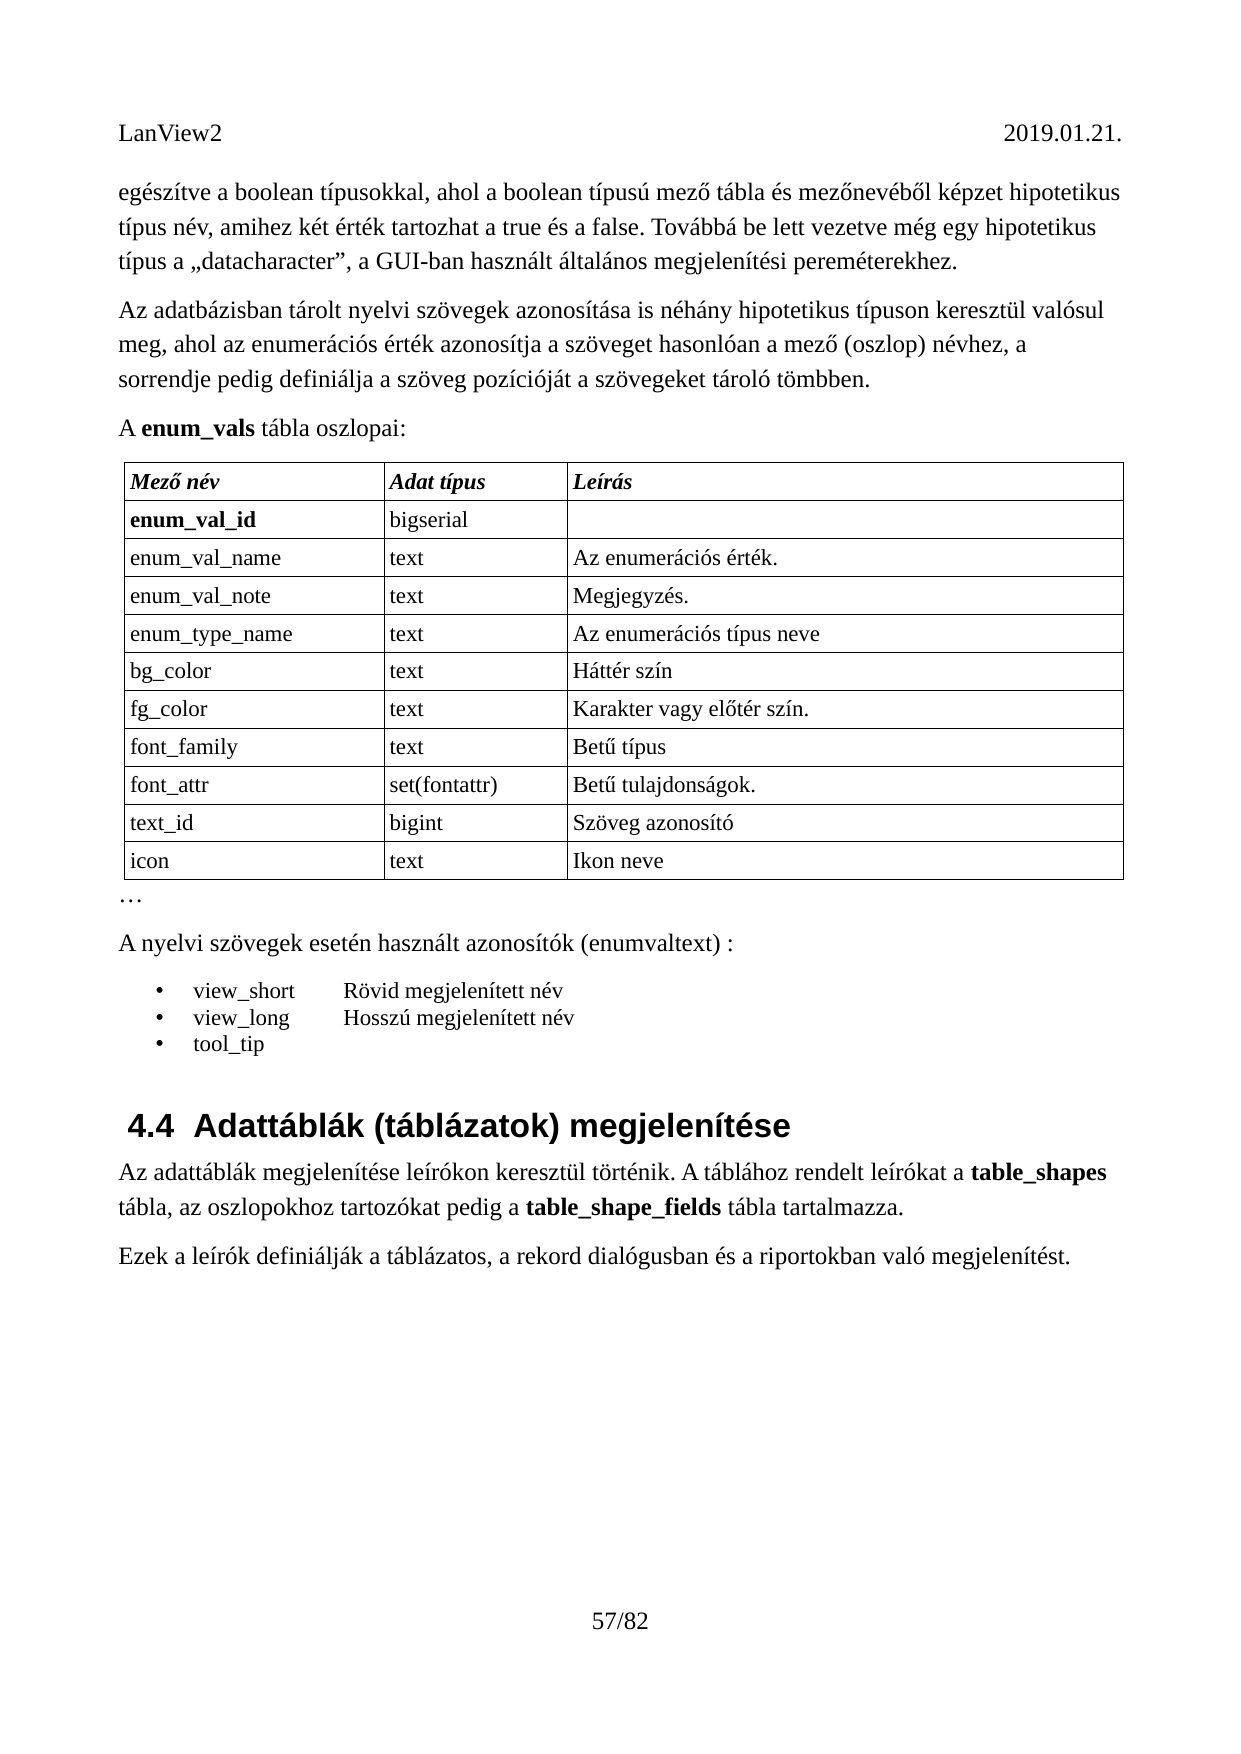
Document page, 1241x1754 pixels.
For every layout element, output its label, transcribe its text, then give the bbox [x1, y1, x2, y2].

table_cell bigint [385, 805, 567, 841]
table_cell text [385, 653, 567, 690]
table_cell enum_val_name [125, 539, 384, 576]
text Az adattáblák megjelenítése leírókon keresztül történik. A táblához rendelt leírókat a table_shapes tábla, az oszlopokhoz tartozókat pedig a table_shape_fields tábla tartalmazza. [118, 1157, 1122, 1221]
table_cell Betű tulajdonságok. [568, 767, 1123, 803]
list view_short Rövid megjelenített név [156, 977, 1122, 1004]
table_cell fg_color [125, 691, 384, 728]
subtitle Adattáblák (táblázatok) megjelenítése [118, 1106, 1122, 1145]
list tool_tip [156, 1030, 1122, 1057]
table_cell Ikon neve [568, 842, 1123, 879]
table_cell Karakter vagy előtér szín. [568, 691, 1123, 728]
table_cell icon [125, 842, 384, 879]
table_cell set(fontattr) [385, 767, 567, 803]
table_cell text [385, 691, 567, 728]
table_cell text [385, 615, 567, 652]
table_cell Az enumerációs érték. [568, 539, 1123, 576]
text Az adatbázisban tárolt nyelvi szövegek azonosítása is néhány hipotetikus típuson keresztül valósul meg, ahol az enumerációs érték azonosítja a szöveget hasonlóan a mező (oszlop) névhez, a sorrendje pedig definiálja a szöveg pozícióját a szövegeket tároló tömbben. [118, 295, 1122, 393]
table_header Adat típus [385, 463, 567, 500]
table_cell enum_val_id [125, 501, 384, 538]
text A enum_vals tábla oszlopai: [118, 413, 1122, 442]
table_header Leírás [568, 463, 1123, 500]
table_cell enum_type_name [125, 615, 384, 652]
text egészítve a boolean típusokkal, ahol a boolean típusú mező tábla és mezőnevéből képzet hipotetikus típus név, amihez két érték tartozhat a true és a false. Továbbá be lett vezetve még egy hipotetikus típus a „datacharacter”, a GUI-ban használt általános megjelenítési pereméterekhez. [118, 177, 1122, 275]
table_cell Betű típus [568, 729, 1123, 766]
text A nyelvi szövegek esetén használt azonosítók (enumvaltext) : [118, 928, 1122, 957]
table_cell text [385, 577, 567, 614]
table_cell Háttér szín [568, 653, 1123, 690]
table_cell font_attr [125, 767, 384, 803]
table_cell Megjegyzés. [568, 577, 1123, 614]
table_cell bg_color [125, 653, 384, 690]
table_cell [568, 501, 1123, 538]
table_cell font_family [125, 729, 384, 766]
table_cell Az enumerációs típus neve [568, 615, 1123, 652]
table_cell text [385, 842, 567, 879]
table_cell bigserial [385, 501, 567, 538]
text … [118, 879, 1122, 908]
table_cell Szöveg azonosító [568, 805, 1123, 841]
table_cell text [385, 539, 567, 576]
text Ezek a leírók definiálják a táblázatos, a rekord dialógusban és a riportokban való megjelenítést. [118, 1241, 1122, 1269]
table_header Mező név [125, 463, 384, 500]
table_cell text_id [125, 805, 384, 841]
list view_long Hosszú megjelenített név [156, 1004, 1122, 1030]
table_cell text [385, 729, 567, 766]
table_cell enum_val_note [125, 577, 384, 614]
